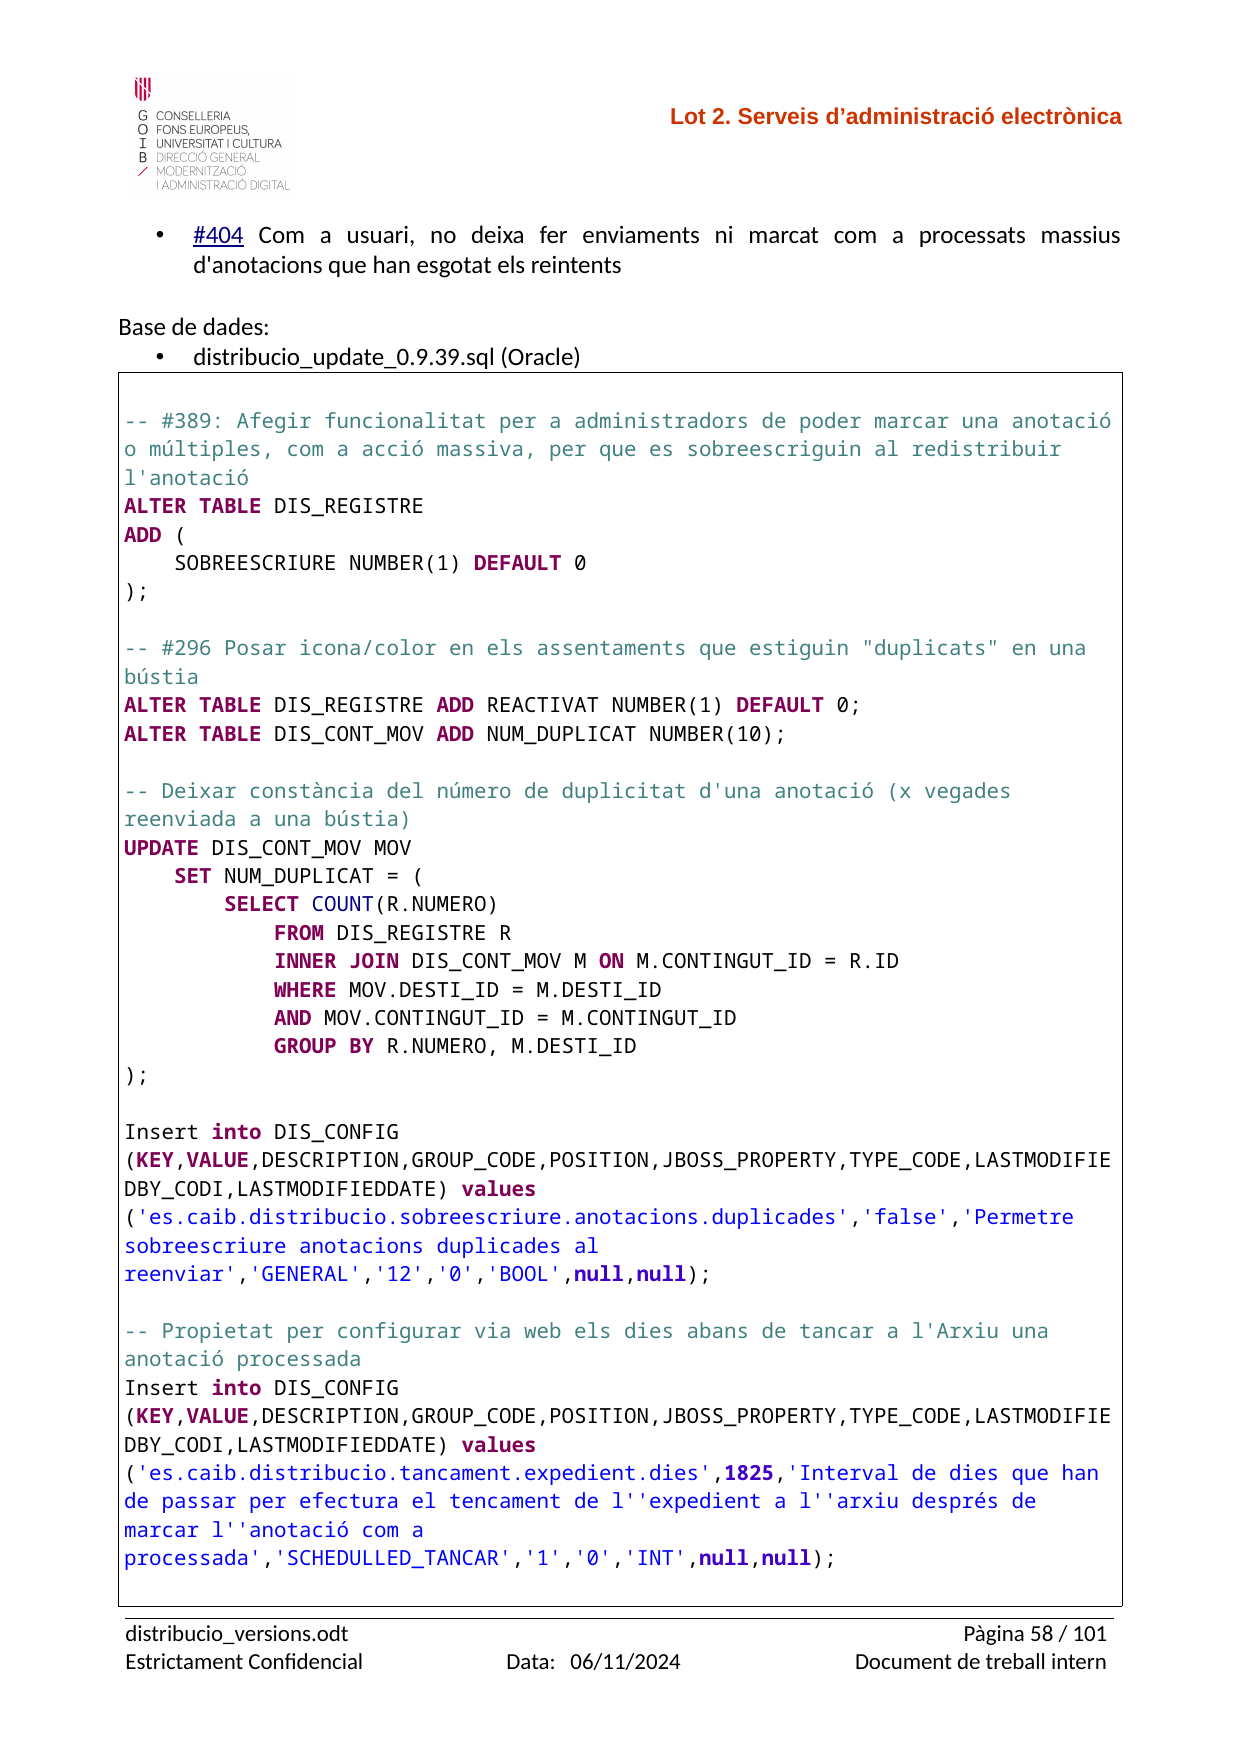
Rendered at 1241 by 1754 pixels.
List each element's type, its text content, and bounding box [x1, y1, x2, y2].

table_header -- #389: Afegir funcionalitat per a administradors de poder marcar una anotació o múltiples, com a acció massiva, per que es sobreescriguin al redistribuir l'anotació ALTER TABLE DIS_REGISTRE ADD ( SOBREESCRIURE NUMBER(1) DEFAULT 0 ); -- #296 Posar icona/color en els assentaments que estiguin "duplicats" en una bústia ALTER TABLE DIS_REGISTRE ADD REACTIVAT NUMBER(1) DEFAULT 0; ALTER TABLE DIS_CONT_MOV ADD NUM_DUPLICAT NUMBER(10); -- Deixar constància del número de duplicitat d'una anotació (x vegades reenviada a una bústia) UPDATE DIS_CONT_MOV MOV SET NUM_DUPLICAT = ( SELECT COUNT(R.NUMERO) FROM DIS_REGISTRE R INNER JOIN DIS_CONT_MOV M ON M.CONTINGUT_ID = R.ID WHERE MOV.DESTI_ID = M.DESTI_ID AND MOV.CONTINGUT_ID = M.CONTINGUT_ID GROUP BY R.NUMERO, M.DESTI_ID ); Insert into DIS_CONFIG (KEY,VALUE,DESCRIPTION,GROUP_CODE,POSITION,JBOSS_PROPERTY,TYPE_CODE,LASTMODIFIEDBY_CODI,LASTMODIFIEDDATE) values ('es.caib.distribucio.sobreescriure.anotacions.duplicades','false','Permetre sobreescriure anotacions duplicades al reenviar','GENERAL','12','0','BOOL',null,null); -- Propietat per configurar via web els dies abans de tancar a l'Arxiu una anotació processada Insert into DIS_CONFIG (KEY,VALUE,DESCRIPTION,GROUP_CODE,POSITION,JBOSS_PROPERTY,TYPE_CODE,LASTMODIFIEDBY_CODI,LASTMODIFIEDDATE) values ('es.caib.distribucio.tancament.expedient.dies',1825,'Interval de dies que han de passar per efectura el tencament de l''expedient a l''arxiu després de marcar l''anotació com a processada','SCHEDULLED_TANCAR','1','0','INT',null,null); [119, 373, 1122, 1606]
list #404 Com a usuari, no deixa fer enviaments ni marcat com a processats massius d'anotacions que han esgotat els reintents [156, 219, 1122, 280]
list distribucio_update_0.9.39.sql (Oracle) [156, 341, 1122, 372]
text Base de dades: [118, 311, 1122, 341]
picture [126, 70, 299, 197]
